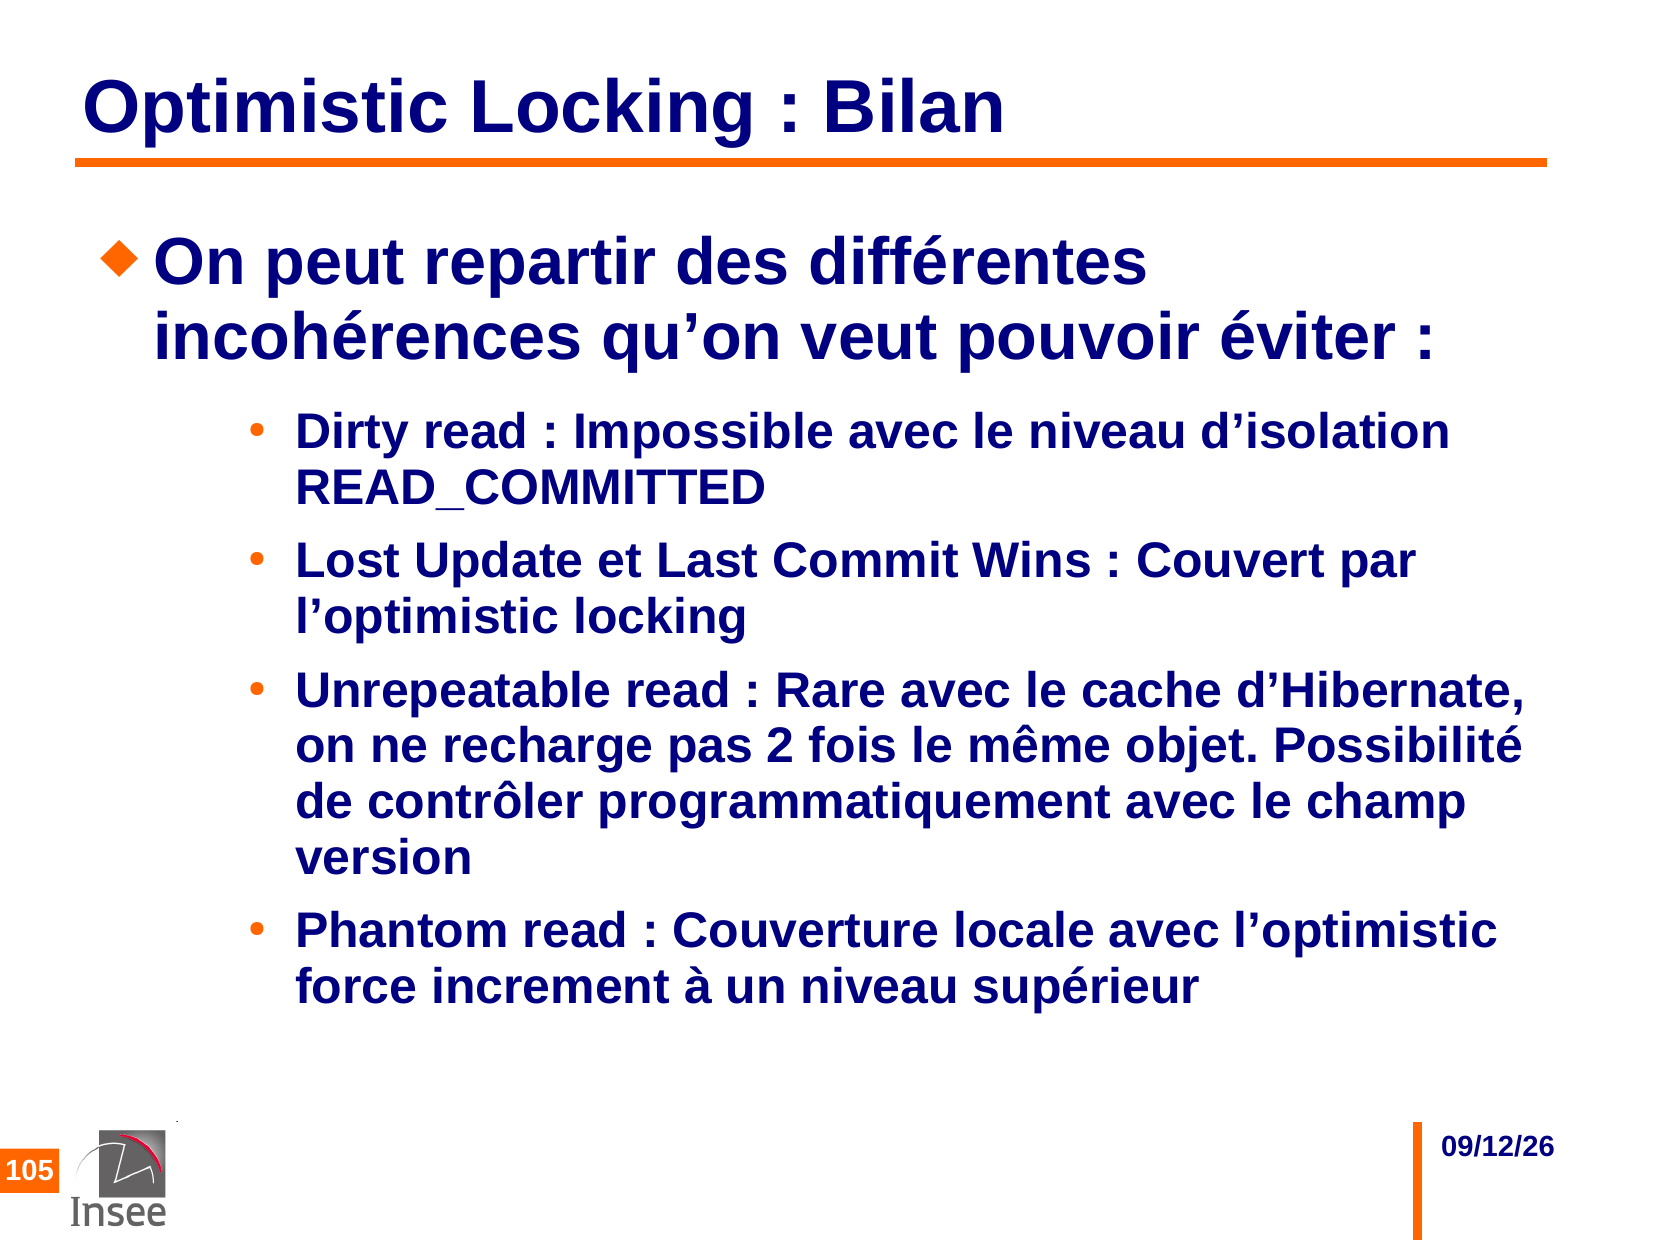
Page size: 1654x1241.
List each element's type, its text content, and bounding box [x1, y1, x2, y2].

picture [62, 1121, 178, 1241]
title Optimistic Locking : Bilan [82, 49, 1619, 163]
list On peut repartir des différentes incohérences qu’on veut pouvoir éviter : Dirty read : Impossible avec le niveau d’isolation READ_COMMITTED Lost Update et Last Commit Wins : Couvert par l’optimistic locking Unrepeatable read : Rare avec le cache d’Hibernate, on ne recharge pas 2 fois le même objet. Possibilité de contrôler programmatiquement avec le champ version Phantom read : Couverture locale avec l’optimistic force increment à un niveau supérieur [82, 224, 1571, 1111]
